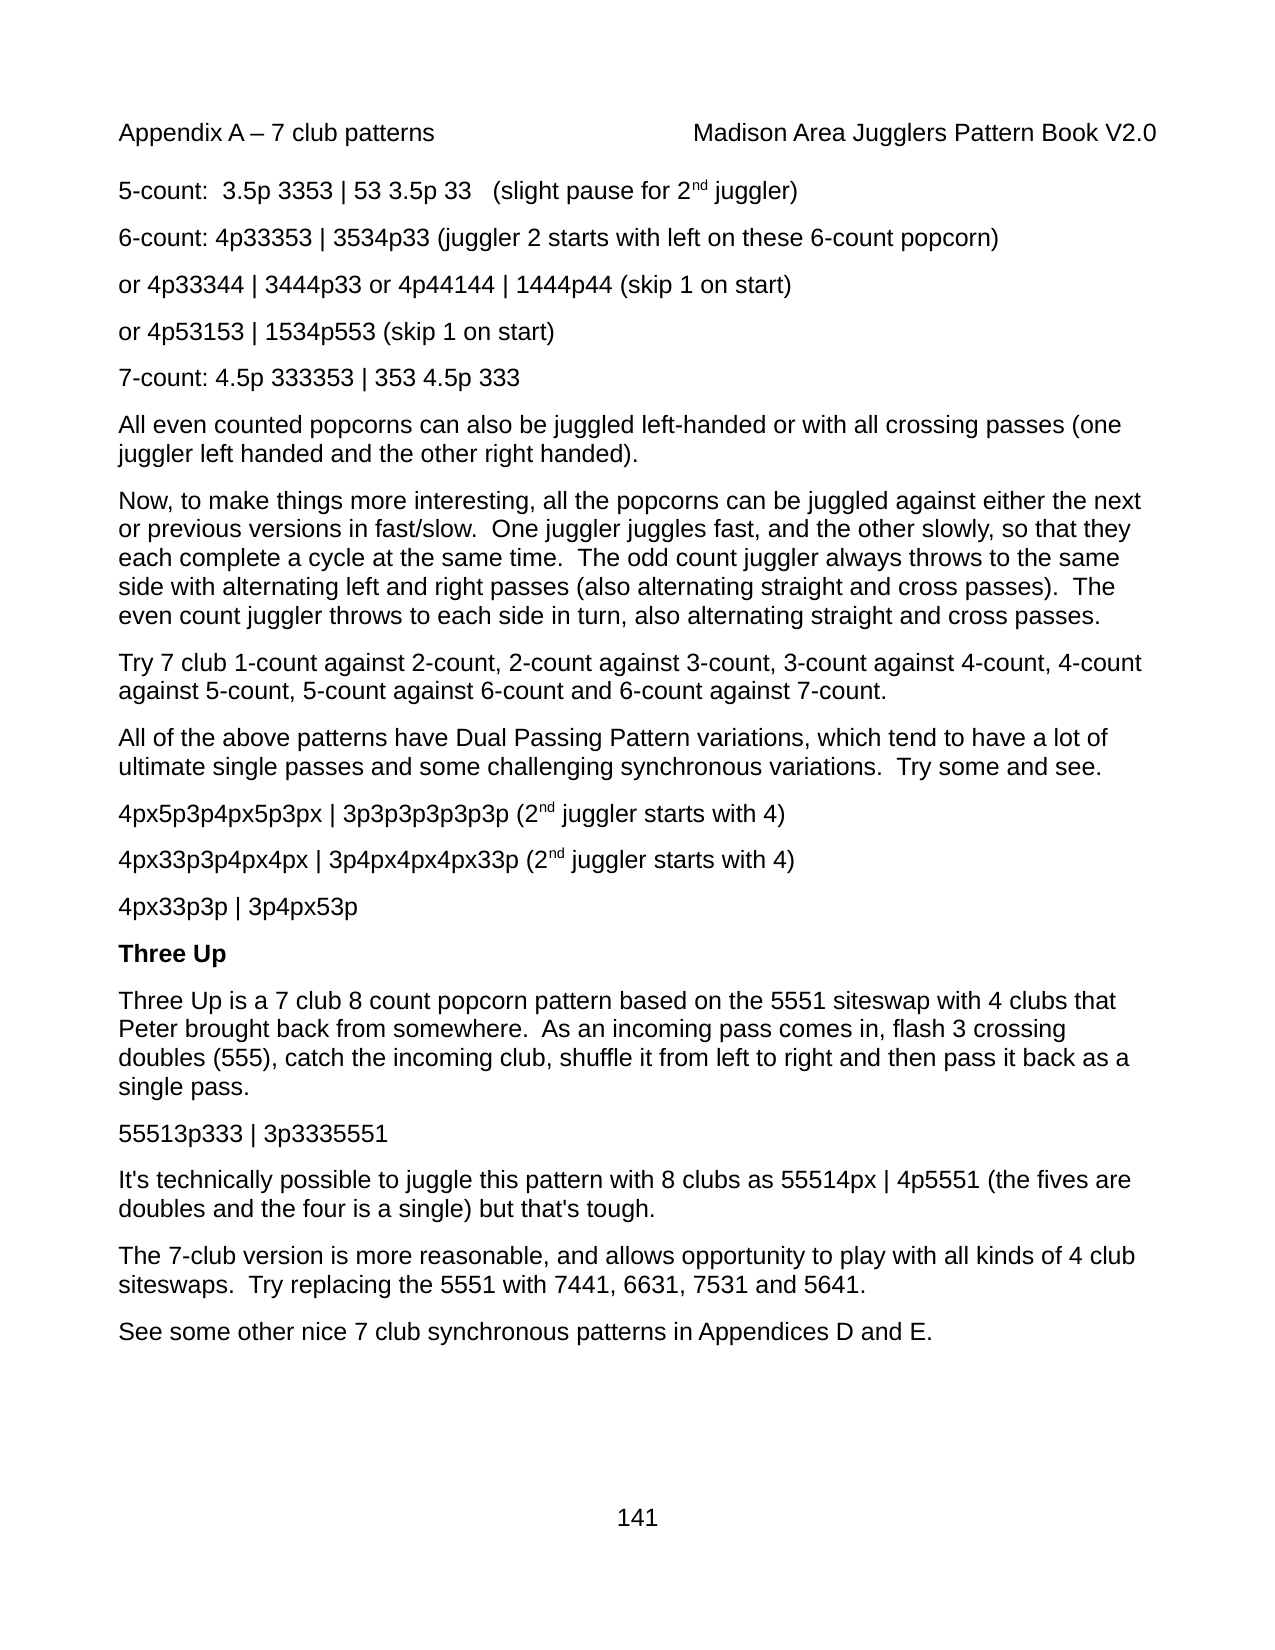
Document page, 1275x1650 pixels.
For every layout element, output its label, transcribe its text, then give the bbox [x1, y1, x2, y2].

text 4px33p3p4px4px | 3p4px4px4px33p (2nd juggler starts with 4) [118, 845, 1157, 874]
text 4px33p3p | 3p4px53p [118, 892, 1157, 921]
text 6-count: 4p33353 | 3534p33 (juggler 2 starts with left on these 6-count popcorn) [118, 223, 1157, 252]
text 7-count: 4.5p 333353 | 353 4.5p 333 [118, 363, 1157, 392]
text Three Up is a 7 club 8 count popcorn pattern based on the 5551 siteswap with 4 clubs that Peter brought back from somewhere. As an incoming pass comes in, flash 3 crossing doubles (555), catch the incoming club, shuffle it from left to right and then pass it back as a single pass. [118, 986, 1157, 1101]
text The 7-club version is more reasonable, and allows opportunity to play with all kinds of 4 club siteswaps. Try replacing the 5551 with 7441, 6631, 7531 and 5641. [118, 1241, 1157, 1298]
text or 4p33344 | 3444p33 or 4p44144 | 1444p44 (skip 1 on start) [118, 270, 1157, 299]
text 55513p333 | 3p3335551 [118, 1119, 1157, 1147]
text Three Up [118, 939, 1157, 968]
text All of the above patterns have Dual Passing Pattern variations, which tend to have a lot of ultimate single passes and some challenging synchronous variations. Try some and see. [118, 723, 1157, 781]
text 4px5p3p4px5p3px | 3p3p3p3p3p3p (2nd juggler starts with 4) [118, 798, 1157, 827]
text Try 7 club 1-count against 2-count, 2-count against 3-count, 3-count against 4-count, 4-count against 5-count, 5-count against 6-count and 6-count against 7-count. [118, 647, 1157, 705]
text See some other nice 7 club synchronous patterns in Appendices D and E. [118, 1316, 1157, 1345]
text 5-count: 3.5p 3353 | 53 3.5p 33 (slight pause for 2nd juggler) [118, 176, 1157, 205]
text All even counted popcorns can also be juggled left-handed or with all crossing passes (one juggler left handed and the other right handed). [118, 410, 1157, 468]
text It's technically possible to juggle this pattern with 8 clubs as 55514px | 4p5551 (the fives are doubles and the four is a single) but that's tough. [118, 1165, 1157, 1223]
text or 4p53153 | 1534p553 (skip 1 on start) [118, 317, 1157, 345]
text Now, to make things more interesting, all the popcorns can be juggled against either the next or previous versions in fast/slow. One juggler juggles fast, and the other slowly, so that they each complete a cycle at the same time. The odd count juggler always throws to the same side with alternating left and right passes (also alternating straight and cross passes). The even count juggler throws to each side in turn, also alternating straight and cross passes. [118, 486, 1157, 629]
